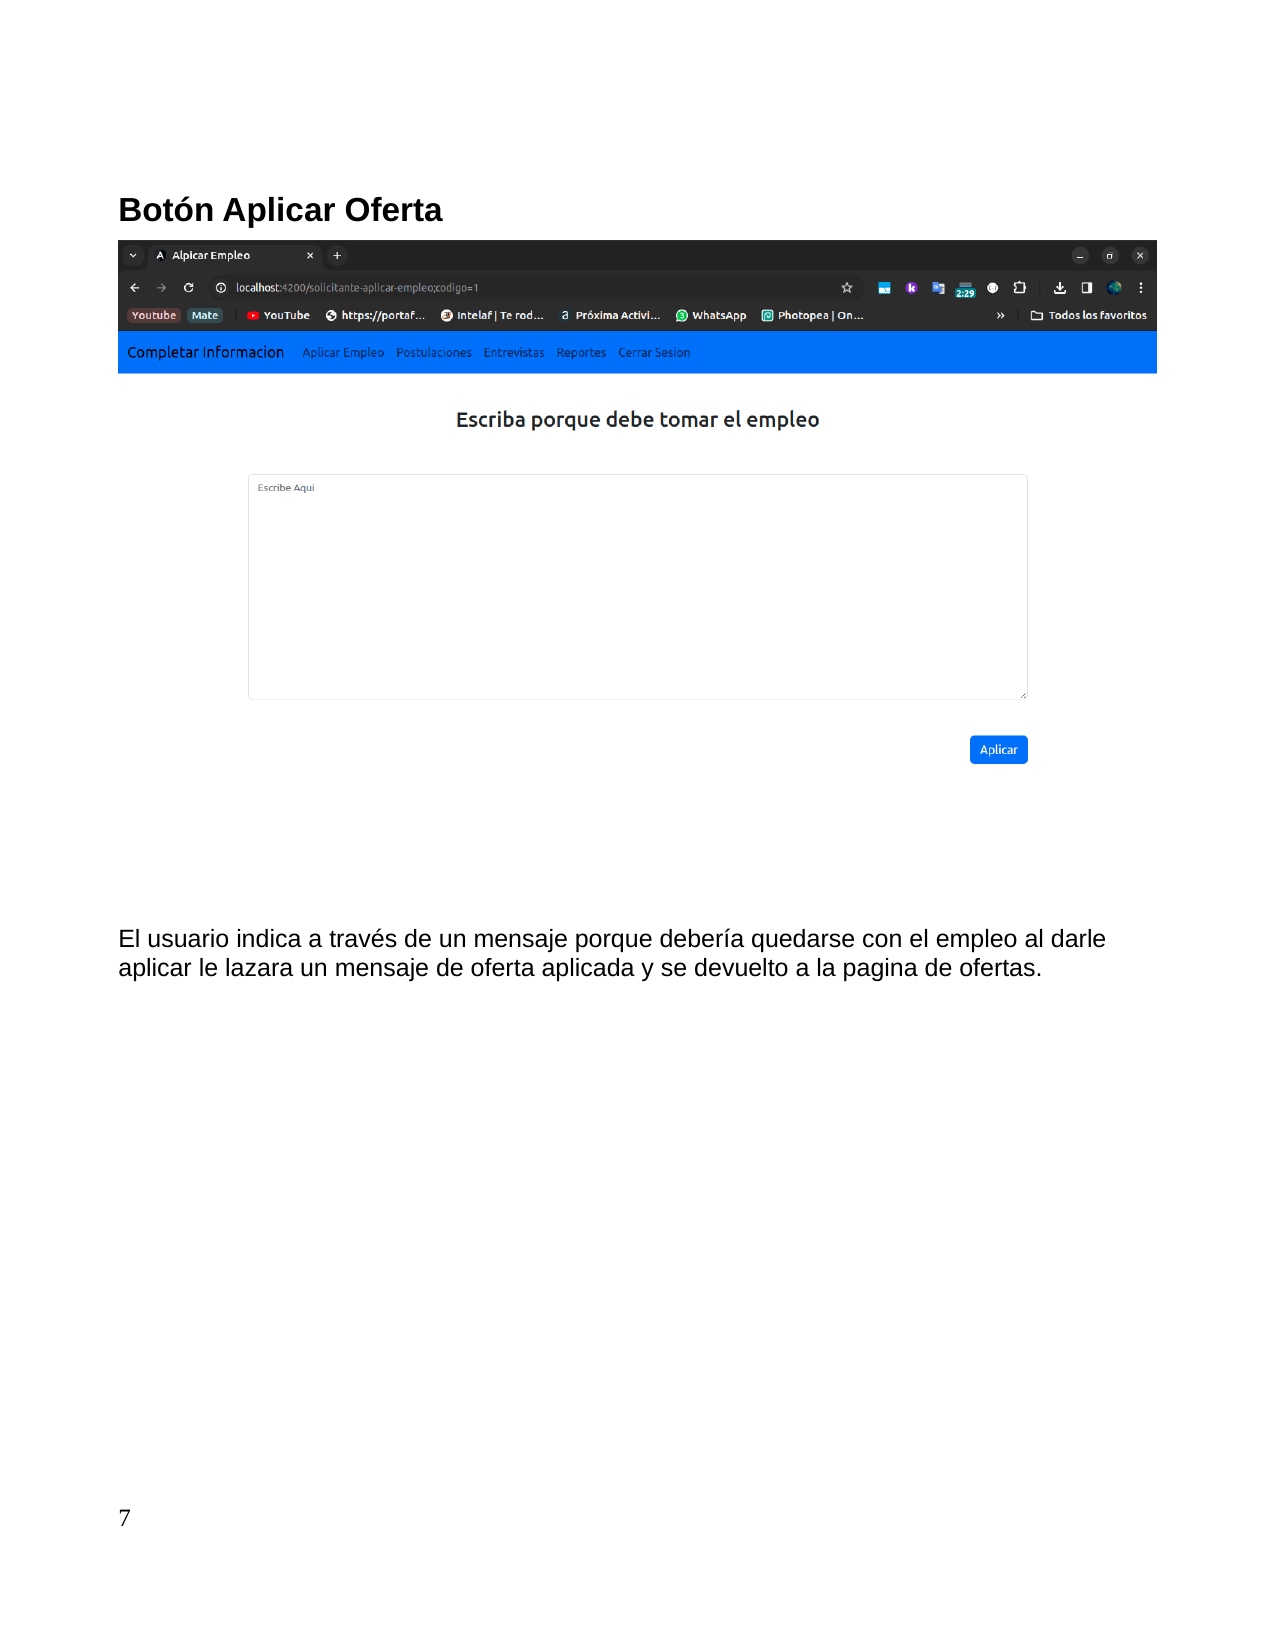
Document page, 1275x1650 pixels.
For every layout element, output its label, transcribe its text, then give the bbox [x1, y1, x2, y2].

text El usuario indica a través de un mensaje porque debería quedarse con el empleo al darle aplicar le lazara un mensaje de oferta aplicada y se devuelto a la pagina de ofertas. [118, 924, 1157, 981]
subtitle Botón Aplicar Oferta [118, 190, 1157, 228]
picture [118, 240, 1157, 896]
